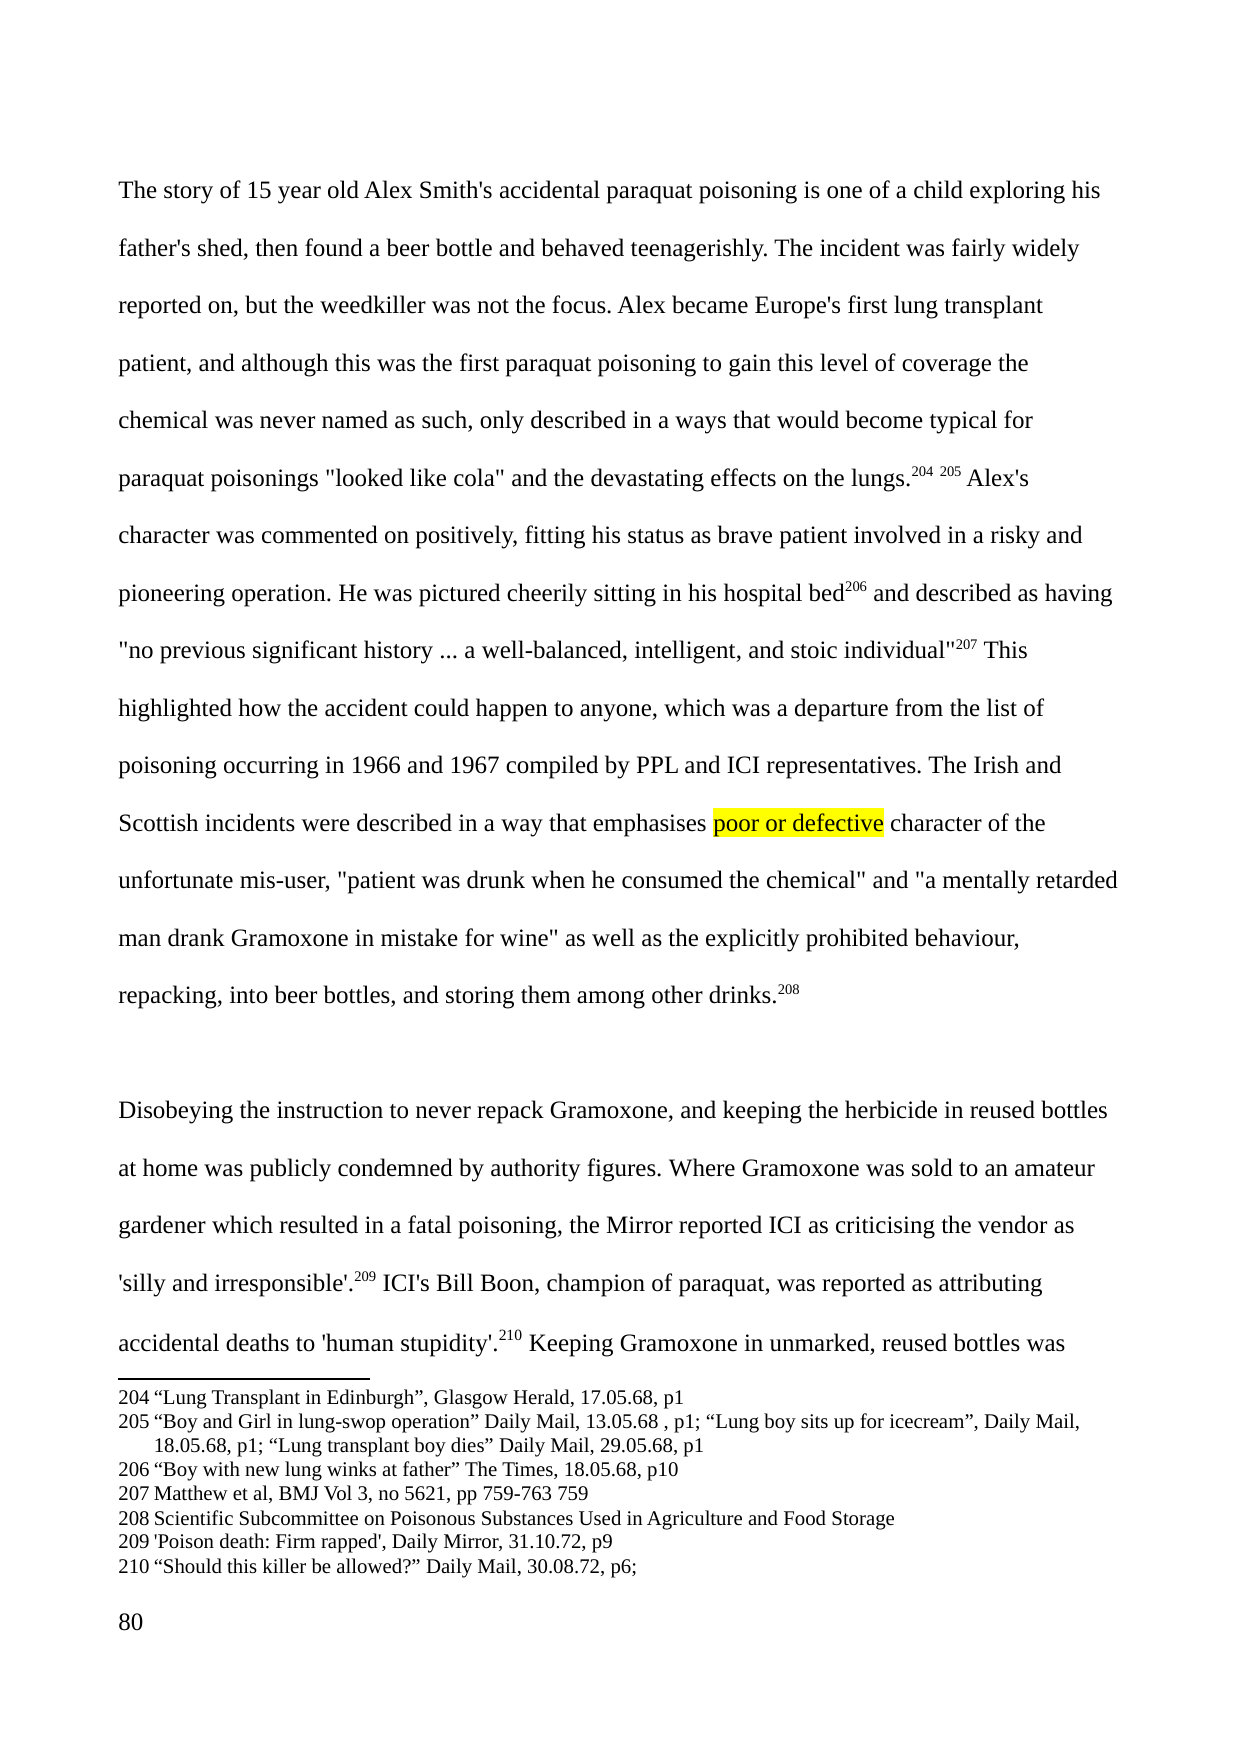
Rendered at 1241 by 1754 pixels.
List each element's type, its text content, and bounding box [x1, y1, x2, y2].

text “Should this killer be allowed?” Daily Mail, 30.08.72, p6; [118, 1553, 1122, 1578]
text “Lung Transplant in Edinburgh”, Glasgow Herald, 17.05.68, p1 [118, 1385, 1122, 1409]
text Scientific Subcommittee on Poisonous Substances Used in Agriculture and Food Storage [118, 1505, 1122, 1529]
text The story of 15 year old Alex Smith's accidental paraquat poisoning is one of a child exploring his father's shed, then found a beer bottle and behaved teenagerishly. The incident was fairly widely reported on, but the weedkiller was not the focus. Alex became Europe's first lung transplant patient, and although this was the first paraquat poisoning to gain this level of coverage the chemical was never named as such, only described in a ways that would become typical for paraquat poisonings "looked like cola" and the devastating effects on the lungs. Alex's character was commented on positively, fitting his status as brave patient involved in a risky and pioneering operation. He was pictured cheerily sitting in his hospital bed and described as having "no previous significant history ... a well-balanced, intelligent, and stoic individual" This highlighted how the accident could happen to anyone, which was a departure from the list of poisoning occurring in 1966 and 1967 compiled by PPL and ICI representatives. The Irish and Scottish incidents were described in a way that emphasises poor or defective character of the unfortunate mis-user, "patient was drunk when he consumed the chemical" and "a mentally retarded man drank Gramoxone in mistake for wine" as well as the explicitly prohibited behaviour, repacking, into beer bottles, and storing them among other drinks. [118, 176, 1122, 1009]
text 'Poison death: Firm rapped', Daily Mirror, 31.10.72, p9 [118, 1529, 1122, 1553]
text “Boy with new lung winks at father” The Times, 18.05.68, p10 [118, 1457, 1122, 1481]
text Disobeying the instruction to never repack Gramoxone, and keeping the herbicide in reused bottles at home was publicly condemned by authority figures. Where Gramoxone was sold to an amateur gardener which resulted in a fatal poisoning, the Mirror reported ICI as criticising the vendor as 'silly and irresponsible'. ICI's Bill Boon, champion of paraquat, was reported as attributing accidental deaths to 'human stupidity'. Keeping Gramoxone in unmarked, reused bottles was [118, 1096, 1122, 1357]
text “Boy and Girl in lung-swop operation” Daily Mail, 13.05.68 , p1; “Lung boy sits up for icecream”, Daily Mail, 18.05.68, p1; “Lung transplant boy dies” Daily Mail, 29.05.68, p1 [118, 1409, 1122, 1457]
text Matthew et al, BMJ Vol 3, no 5621, pp 759-763 759 [118, 1481, 1122, 1505]
